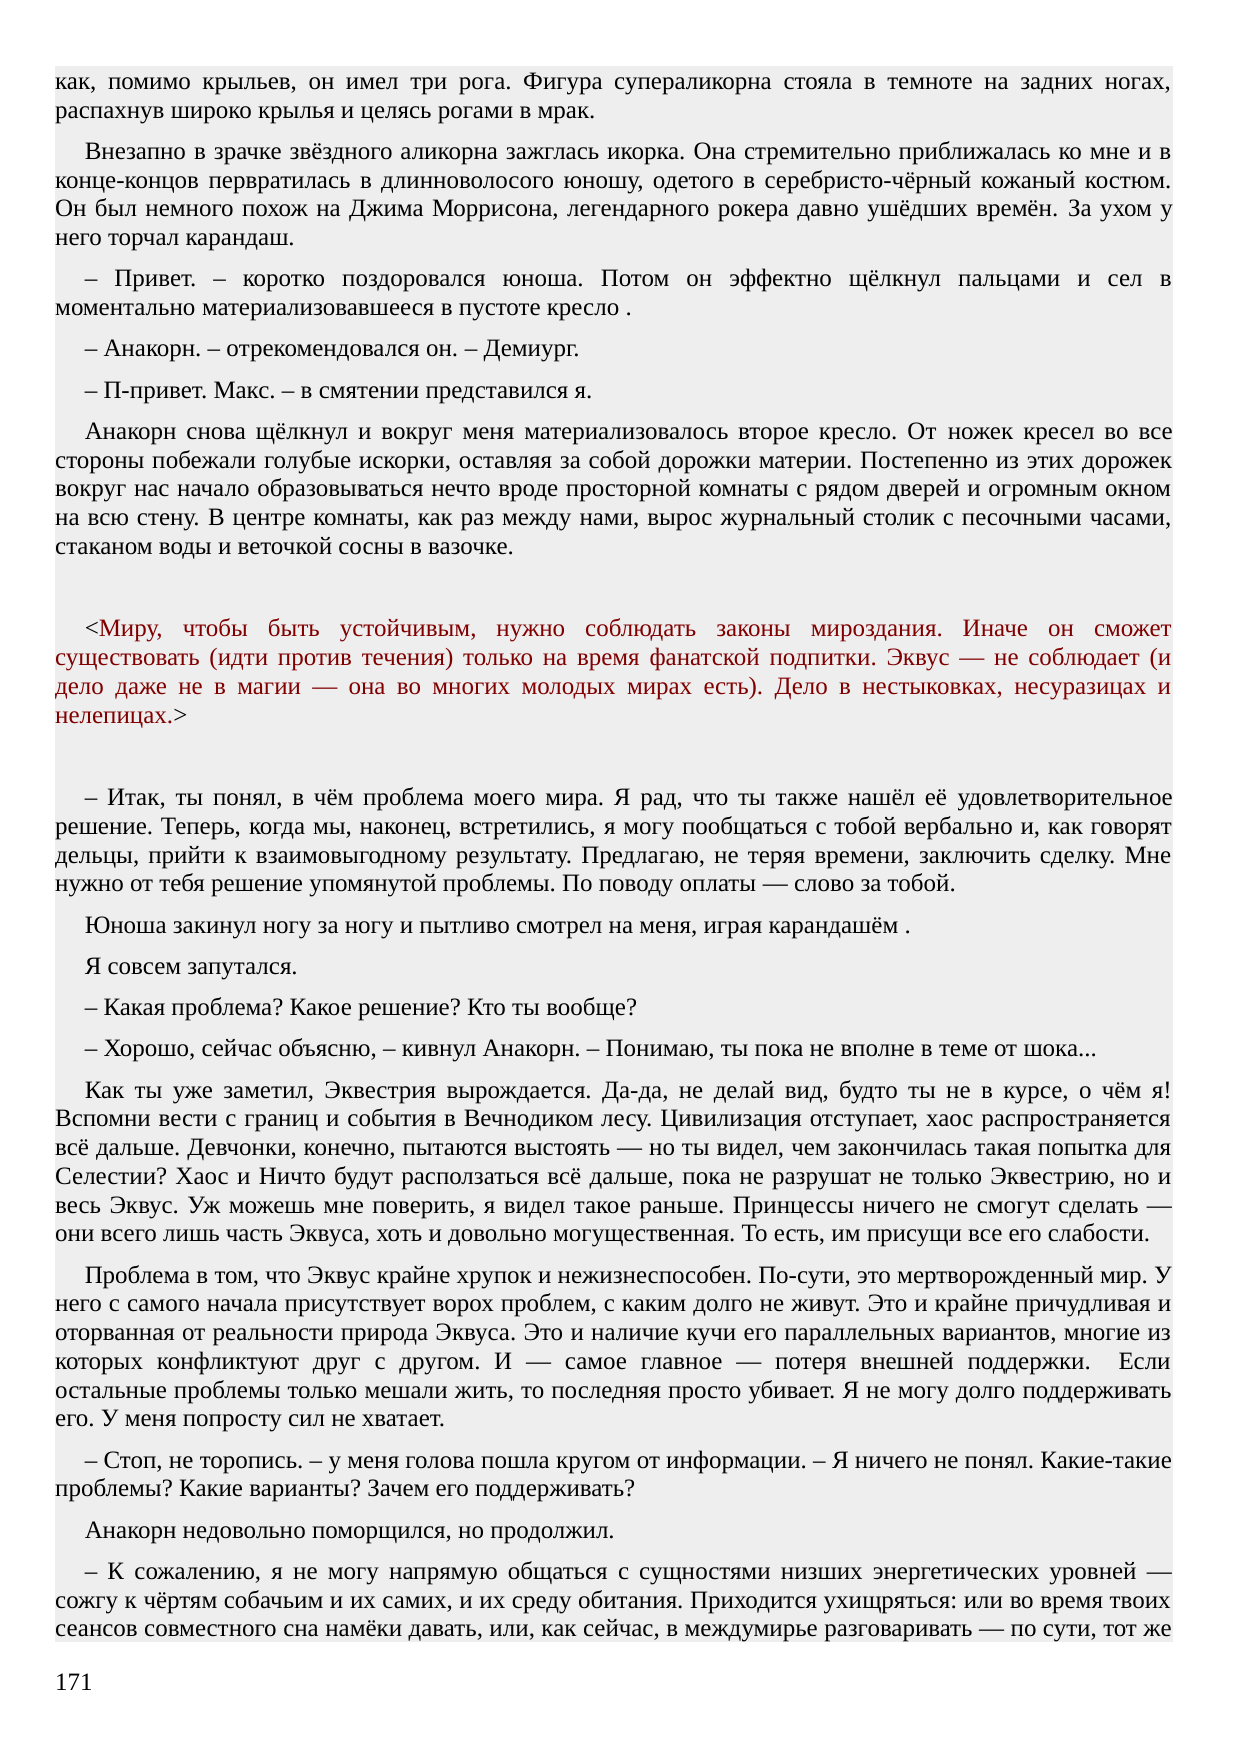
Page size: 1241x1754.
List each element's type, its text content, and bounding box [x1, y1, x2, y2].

text <Миру, чтобы быть устойчивым, нужно соблюдать законы мироздания. Иначе он сможет существовать (идти против течения) только на время фанатской подпитки. Эквус — не соблюдает (и дело даже не в магии — она во многих молодых мирах есть). Дело в нестыковках, несуразицах и нелепицах.> [55, 613, 1173, 728]
text – П-привет. Макс. – в смятении представился я. [55, 375, 1173, 403]
text – Какая проблема? Какое решение? Кто ты вообще? [55, 992, 1173, 1021]
text Анакорн недовольно поморщился, но продолжил. [55, 1515, 1173, 1543]
text Внезапно в зрачке звёздного аликорна зажглась икорка. Она стремительно приближалась ко мне и в конце-концов первратилась в длинноволосого юношу, одетого в серебристо-чёрный кожаный костюм. Он был немного похож на Джима Моррисона, легендарного рокера давно ушёдших времён. За ухом у него торчал карандаш. [55, 136, 1173, 251]
text как, помимо крыльев, он имел три рога. Фигура супераликорна стояла в темноте на задних ногах, распахнув широко крылья и целясь рогами в мрак. [55, 66, 1173, 123]
text – Стоп, не торопись. – у меня голова пошла кругом от информации. – Я ничего не понял. Какие-такие проблемы? Какие варианты? Зачем его поддерживать? [55, 1445, 1173, 1502]
text Проблема в том, что Эквус крайне хрупок и нежизнеспособен. По-сути, это мертворожденный мир. У него с самого начала присутствует ворох проблем, с каким долго не живут. Это и крайне причудливая и оторванная от реальности природа Эквуса. Это и наличие кучи его параллельных вариантов, многие из которых конфликтуют друг с другом. И — самое главное — потеря внешней поддержки. Если остальные проблемы только мешали жить, то последняя просто убивает. Я не могу долго поддерживать его. У меня попросту сил не хватает. [55, 1260, 1173, 1432]
text – Хорошо, сейчас объясню, – кивнул Анакорн. – Понимаю, ты пока не вполне в теме от шока... [55, 1033, 1173, 1062]
text – К сожалению, я не могу напрямую общаться с сущностями низших энергетических уровней — сожгу к чёртям собачьим и их самих, и их среду обитания. Приходится ухищряться: или во время твоих сеансов совместного сна намёки давать, или, как сейчас, в междумирье разговаривать — по сути, тот же [55, 1556, 1173, 1642]
text – Привет. – коротко поздоровался юноша. Потом он эффектно щёлкнул пальцами и сел в моментально материализовавшееся в пустоте кресло . [55, 263, 1173, 321]
text – Итак, ты понял, в чём проблема моего мира. Я рад, что ты также нашёл её удовлетворительное решение. Теперь, когда мы, наконец, встретились, я могу пообщаться с тобой вербально и, как говорят дельцы, прийти к взаимовыгодному результату. Предлагаю, не теряя времени, заключить сделку. Мне нужно от тебя решение упомянутой проблемы. По поводу оплаты — слово за тобой. [55, 782, 1173, 897]
text Юноша закинул ногу за ногу и пытливо смотрел на меня, играя карандашём . [55, 910, 1173, 938]
text – Анакорн. – отрекомендовался он. – Демиург. [55, 333, 1173, 362]
text Я совсем запутался. [55, 951, 1173, 980]
text Анакорн снова щёлкнул и вокруг меня материализовалось второе кресло. От ножек кресел во все стороны побежали голубые искорки, оставляя за собой дорожки материи. Постепенно из этих дорожек вокруг нас начало образовываться нечто вроде просторной комнаты с рядом дверей и огромным окном на всю стену. В центре комнаты, как раз между нами, вырос журнальный столик с песочными часами, стаканом воды и веточкой сосны в вазочке. [55, 416, 1173, 560]
text Как ты уже заметил, Эквестрия вырождается. Да-да, не делай вид, будто ты не в курсе, о чём я! Вспомни вести с границ и события в Вечнодиком лесу. Цивилизация отступает, хаос распространяется всё дальше. Девчонки, конечно, пытаются выстоять — но ты видел, чем закончилась такая попытка для Селестии? Хаос и Ничто будут расползаться всё дальше, пока не разрушат не только Эквестрию, но и весь Эквус. Уж можешь мне поверить, я видел такое раньше. Принцессы ничего не смогут сделать — они всего лишь часть Эквуса, хоть и довольно могущественная. То есть, им присущи все его слабости. [55, 1075, 1173, 1247]
